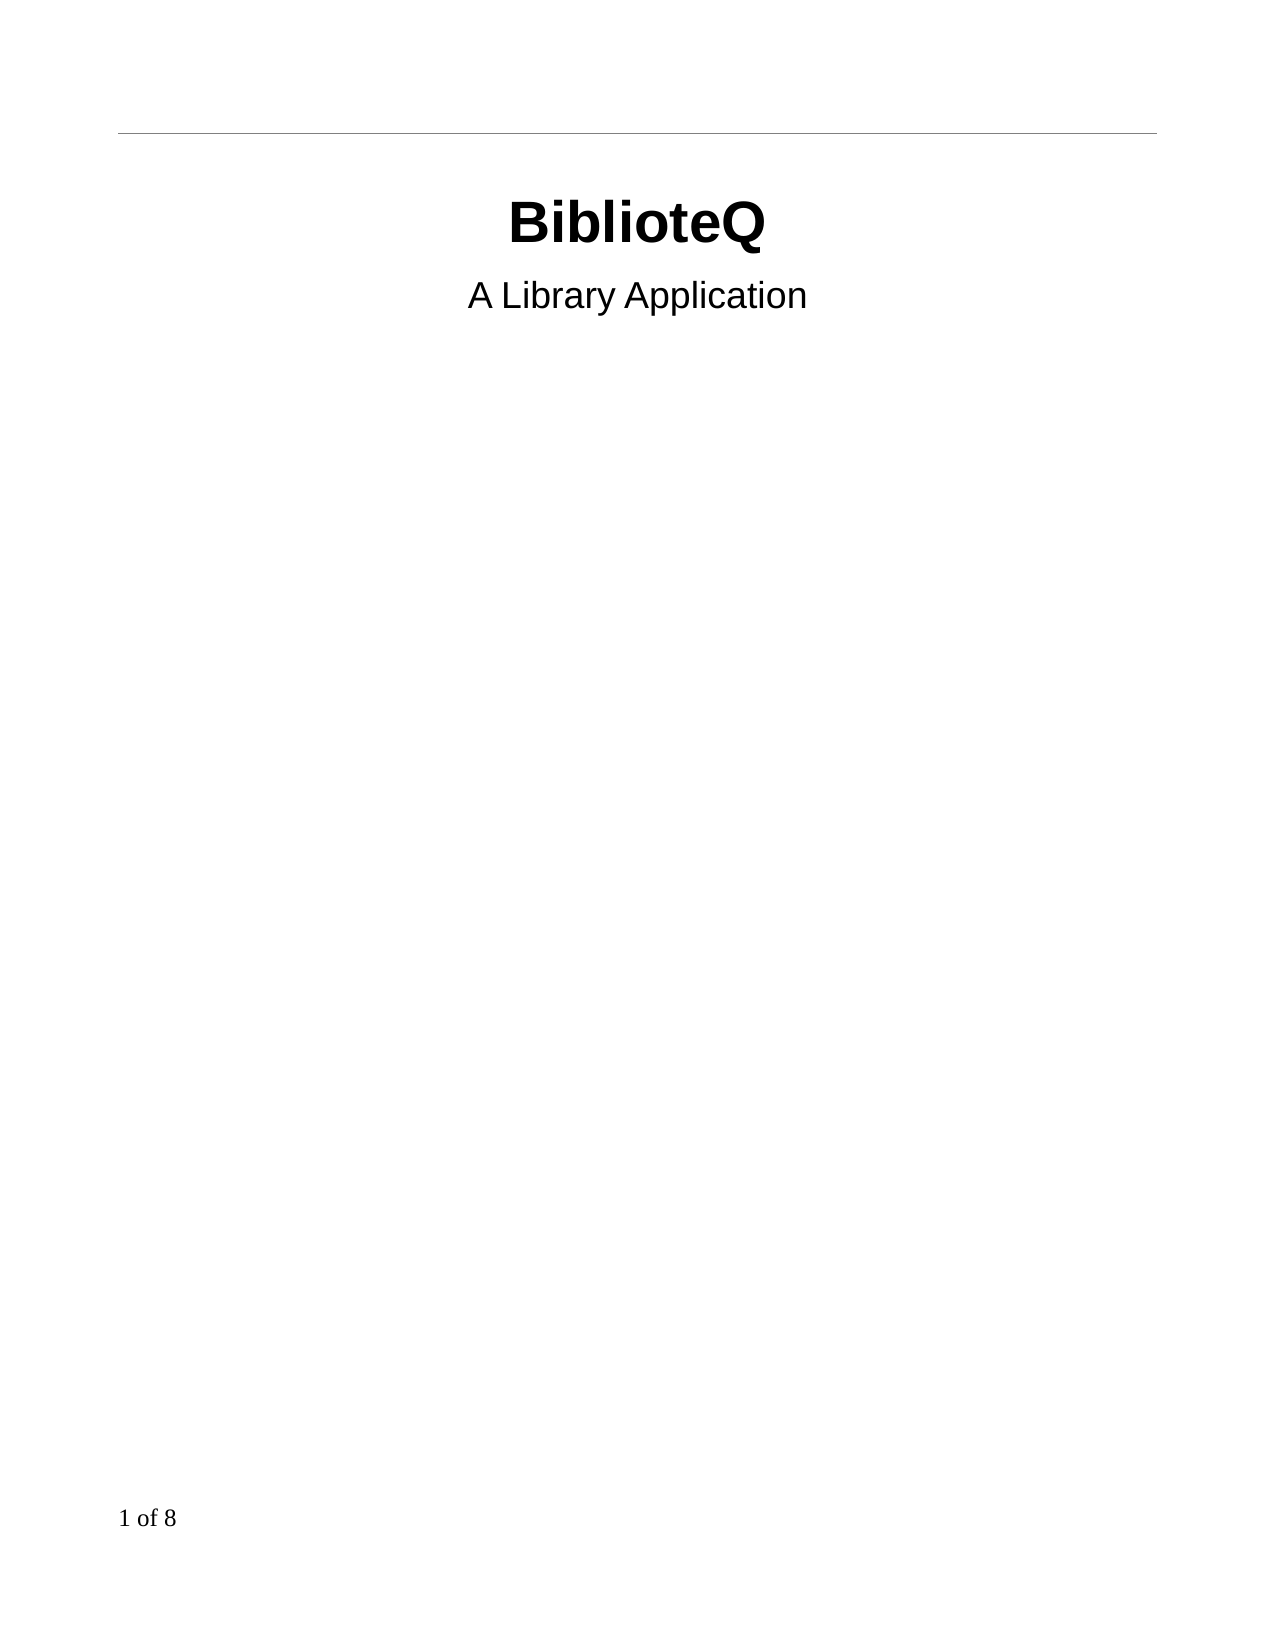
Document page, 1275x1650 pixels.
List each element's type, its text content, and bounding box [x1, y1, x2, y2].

subtitle A Library Application [118, 273, 1157, 316]
title BiblioteQ [118, 187, 1157, 254]
